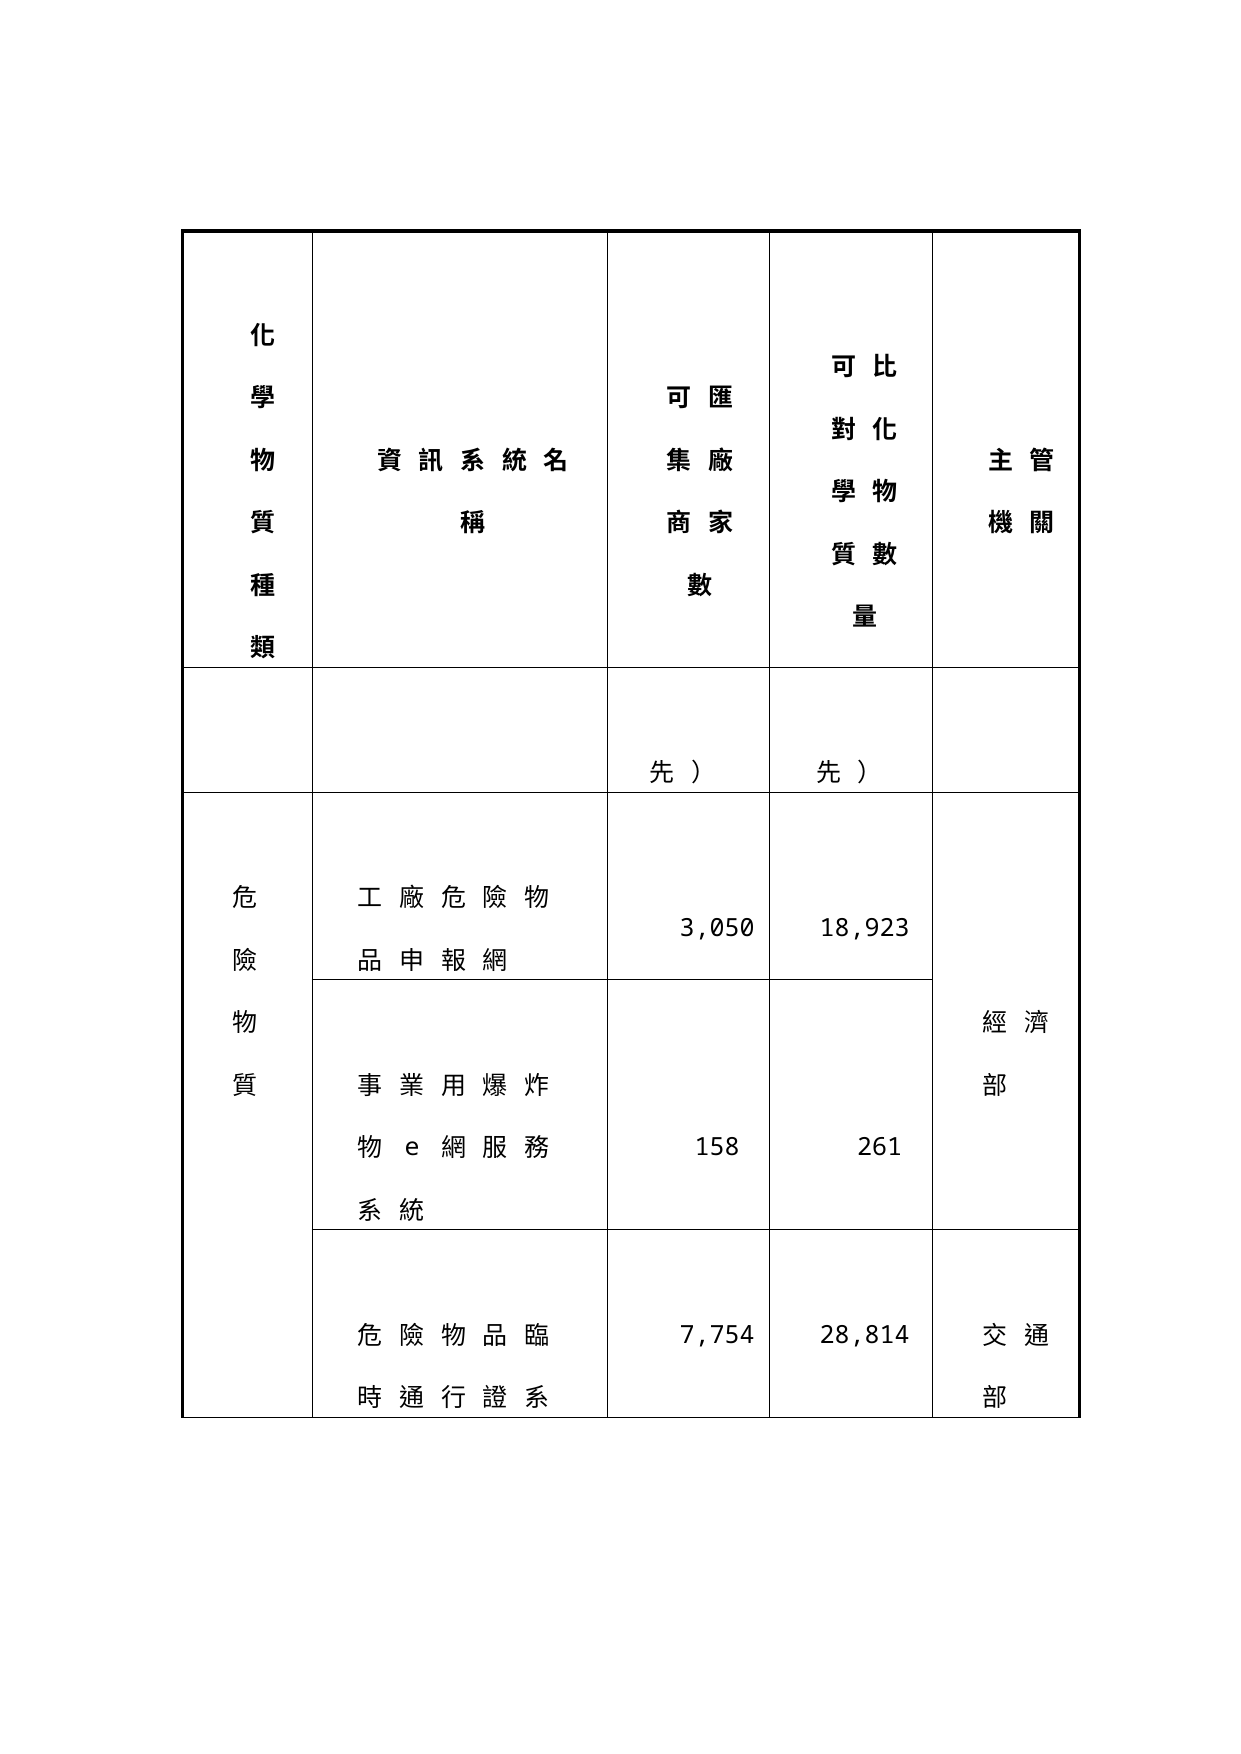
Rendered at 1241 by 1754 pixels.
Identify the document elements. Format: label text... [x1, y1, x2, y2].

table_header 主管機關 [933, 233, 1078, 667]
table_cell 先） [770, 668, 932, 792]
table_header 化學物質種類 [184, 233, 312, 667]
table_cell 事業用爆炸物e網服務系統 [313, 980, 607, 1229]
table_header 可比對化學物質數量 [770, 233, 932, 667]
table_cell [933, 668, 1078, 792]
table_cell 工廠危險物品申報網 [313, 793, 607, 979]
table_cell [184, 668, 312, 792]
table_cell 交通部 [933, 1230, 1078, 1417]
table_cell 危險物品臨時通行證系 [313, 1230, 607, 1417]
table_header 可匯集廠商家數 [608, 233, 769, 667]
table_cell 7,754 [608, 1230, 769, 1417]
table_cell 危險物質 [184, 793, 312, 1417]
table_cell [313, 668, 607, 792]
table_cell 28,814 [770, 1230, 932, 1417]
table_cell 158 [608, 980, 769, 1229]
table_cell 18,923 [770, 793, 932, 979]
table_header 資訊系統名稱 [313, 233, 607, 667]
table_cell 261 [770, 980, 932, 1229]
table_cell 3,050 [608, 793, 769, 979]
table_cell 經濟部 [933, 793, 1078, 1229]
table_cell 先） [608, 668, 769, 792]
